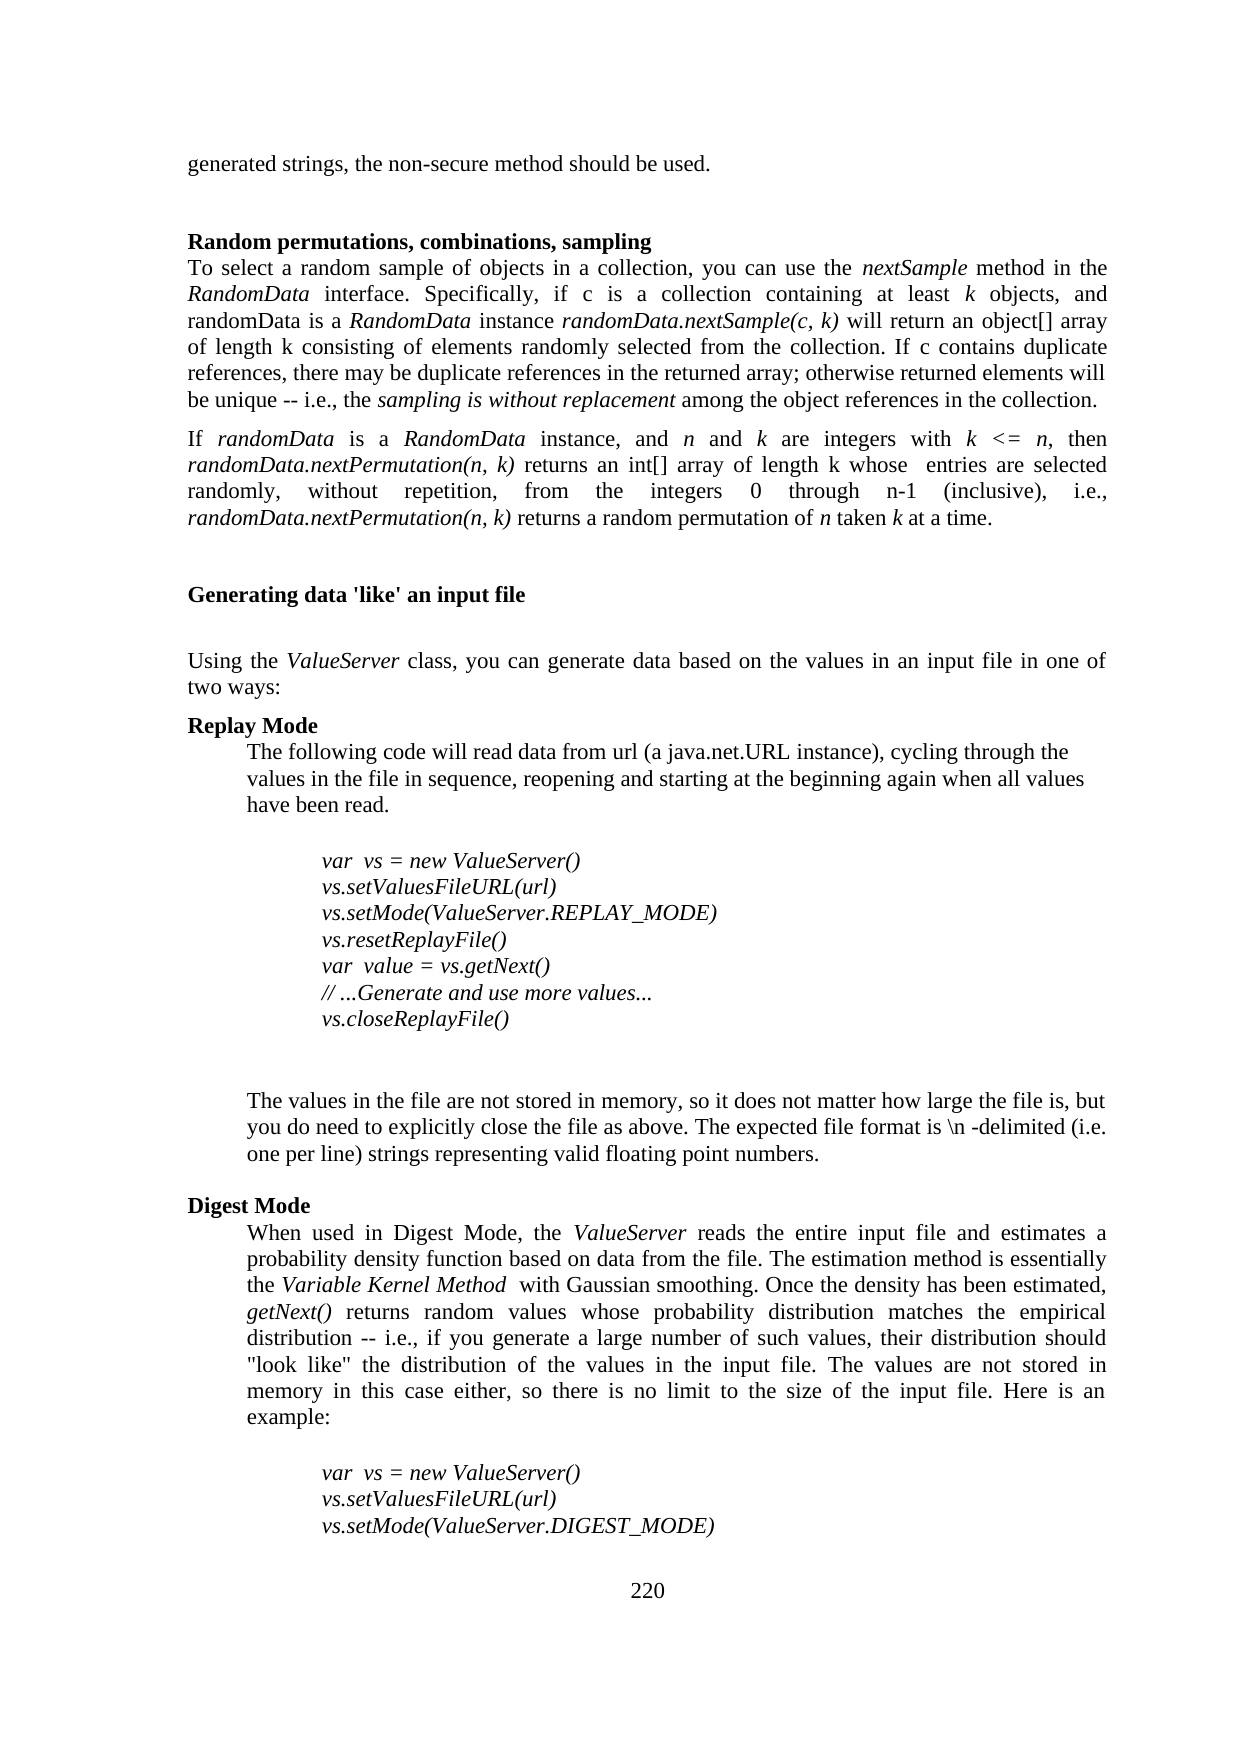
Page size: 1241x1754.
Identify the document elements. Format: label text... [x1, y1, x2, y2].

text // ...Generate and use more values... [247, 978, 1108, 1005]
list The values in the file are not stored in memory, so it does not matter how large the file is, but you do need to explicitly close the file as above. The expected file format is \n -delimited (i.e. one per line) strings representing valid floating point numbers. [247, 1087, 1108, 1166]
list The following code will read data from url (a java.net.URL instance), cycling through the values in the file in sequence, reopening and starting at the beginning again when all values have been read. [247, 738, 1108, 817]
text vs.setMode(ValueServer.REPLAY_MODE) [247, 899, 1108, 926]
text var vs = new ValueServer() [247, 847, 1108, 873]
subtitle Digest Mode [187, 1192, 1108, 1219]
text vs.resetReplayFile() [247, 926, 1108, 952]
text var value = vs.getNext() [247, 952, 1108, 978]
text To select a random sample of objects in a collection, you can use the nextSample method in the RandomData interface. Specifically, if c is a collection containing at least k objects, and randomData is a RandomData instance randomData.nextSample(c, k) will return an object[] array of length k consisting of elements randomly selected from the collection. If c contains duplicate references, there may be duplicate references in the returned array; otherwise returned elements will be unique -- i.e., the sampling is without replacement among the object references in the collection. [187, 254, 1108, 412]
text If randomData is a RandomData instance, and n and k are integers with k <= n, then randomData.nextPermutation(n, k) returns an int[] array of length k whose entries are selected randomly, without repetition, from the integers 0 through n-1 (inclusive), i.e., randomData.nextPermutation(n, k) returns a random permutation of n taken k at a time. [187, 425, 1108, 530]
text generated strings, the non-secure method should be used. [187, 150, 1108, 176]
text vs.setValuesFileURL(url) [247, 873, 1108, 899]
text vs.setMode(ValueServer.DIGEST_MODE) [247, 1512, 1108, 1538]
text var vs = new ValueServer() [247, 1459, 1108, 1486]
subtitle Generating data 'like' an input file [187, 581, 1108, 608]
text vs.setValuesFileURL(url) [247, 1486, 1108, 1512]
subtitle Replay Mode [187, 712, 1108, 738]
text Using the ValueServer class, you can generate data based on the values in an input file in one of two ways: [187, 647, 1108, 699]
list When used in Digest Mode, the ValueServer reads the entire input file and estimates a probability density function based on data from the file. The estimation method is essentially the Variable Kernel Method with Gaussian smoothing. Once the density has been estimated, getNext() returns random values whose probability distribution matches the empirical distribution -- i.e., if you generate a large number of such values, their distribution should "look like" the distribution of the values in the input file. The values are not stored in memory in this case either, so there is no limit to the size of the input file. Here is an example: [247, 1219, 1108, 1430]
text vs.closeReplayFile() [247, 1005, 1108, 1031]
subtitle Random permutations, combinations, sampling [187, 228, 1108, 254]
